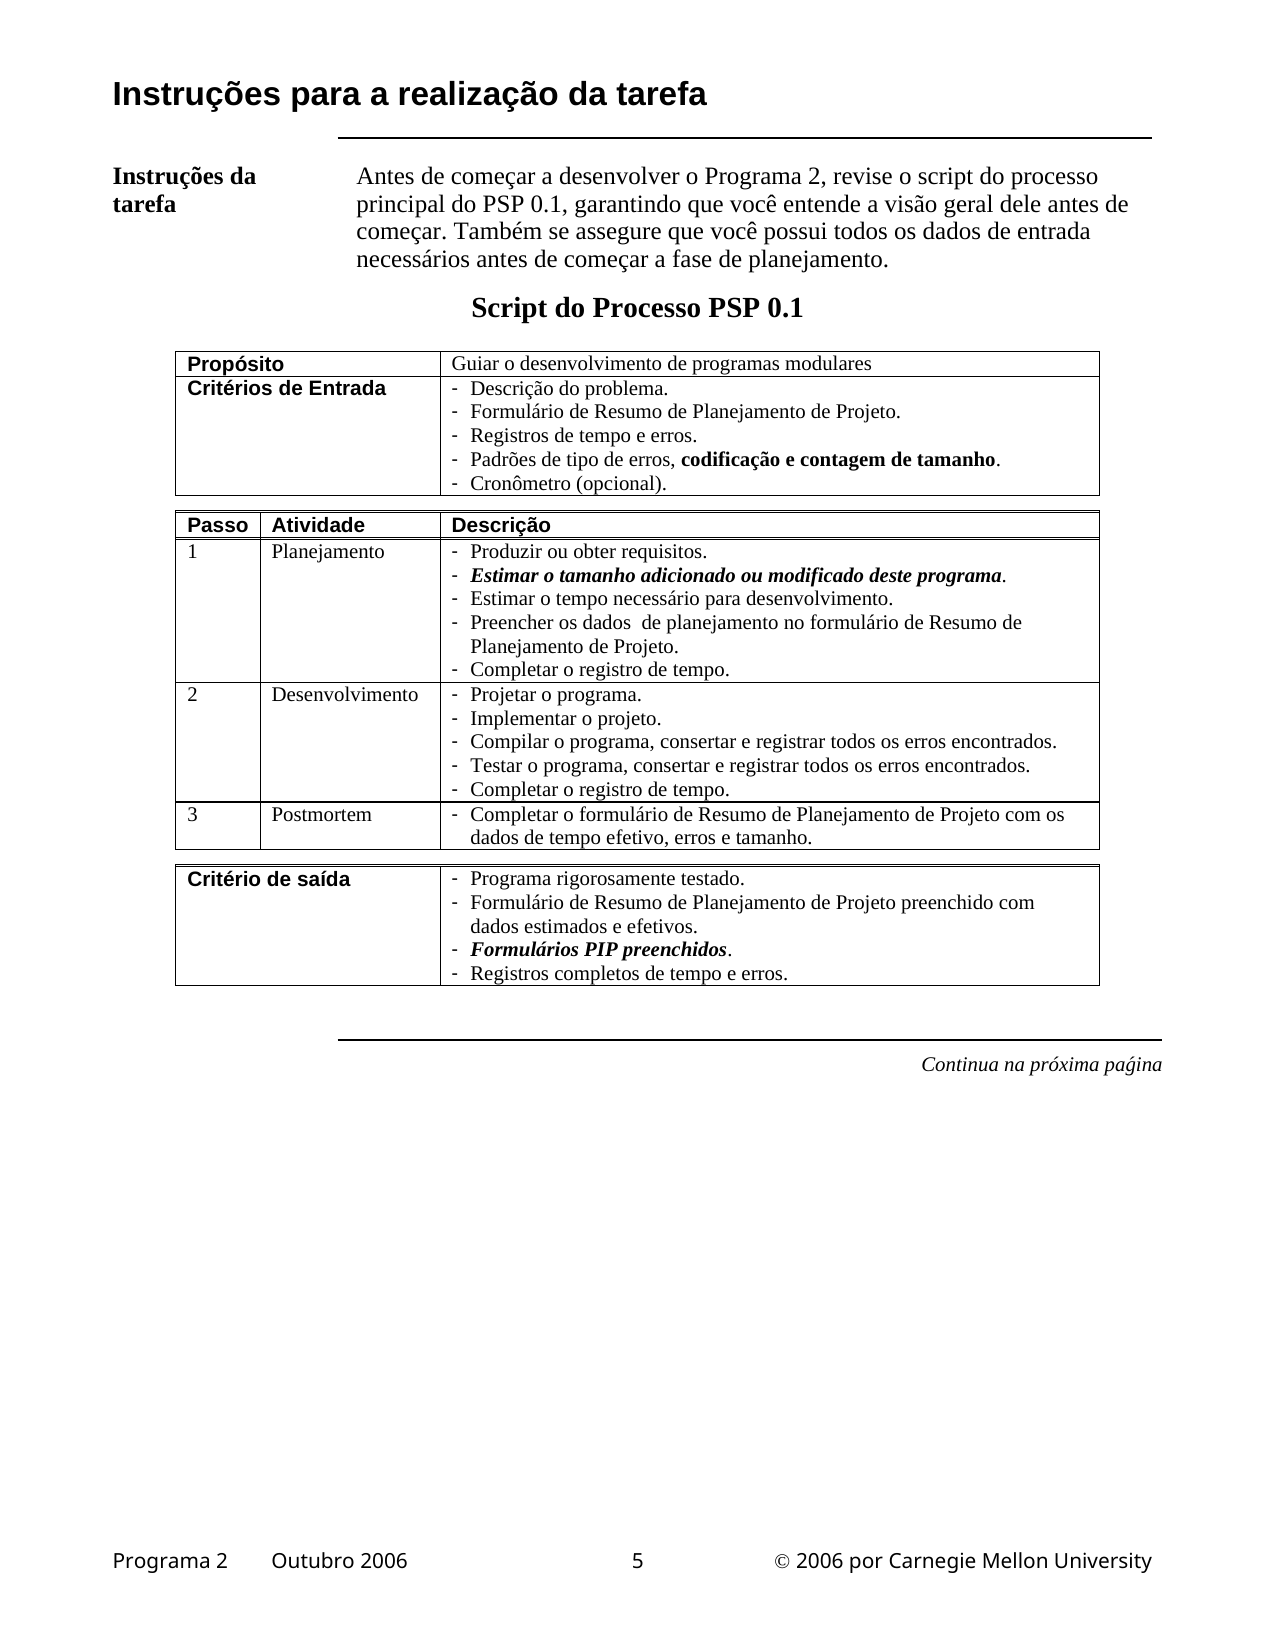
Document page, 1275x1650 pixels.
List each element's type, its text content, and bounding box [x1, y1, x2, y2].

table_cell Planejamento [261, 540, 440, 682]
table_header Atividade [261, 513, 440, 537]
table_cell Produzir ou obter requisitos. Estimar o tamanho adicionado ou modificado deste programa. Estimar o tempo necessário para desenvolvimento. Preencher os dados de planejamento no formulário de Resumo de Planejamento de Projeto. Completar o registro de tempo. [441, 540, 1099, 682]
table_cell Critérios de Entrada [176, 377, 440, 495]
table_header Guiar o desenvolvimento de programas modulares [441, 352, 1099, 376]
table_header Propósito [176, 352, 440, 376]
table_cell 1 [176, 540, 260, 682]
text Script do Processo PSP 0.1 [112, 291, 1162, 323]
table_header Programa rigorosamente testado. Formulário de Resumo de Planejamento de Projeto preenchido com dados estimados e efetivos. Formulários PIP preenchidos. Registros completos de tempo e erros. [441, 867, 1099, 985]
table_cell Descrição do problema. Formulário de Resumo de Planejamento de Projeto. Registros de tempo e erros. Padrões de tipo de erros, codificação e contagem de tamanho. Cronômetro (opcional). [441, 377, 1099, 495]
title Instruções para a realização da tarefa [112, 75, 1162, 112]
text Continua na próxima paǵina [337, 1040, 1162, 1076]
table_cell Completar o formulário de Resumo de Planejamento de Projeto com os dados de tempo efetivo, erros e tamanho. [441, 803, 1099, 849]
table_header Critério de saída [176, 867, 440, 985]
table_header Instruções da tarefa [94, 162, 337, 273]
table_header Antes de começar a desenvolver o Programa 2, revise o script do processo principal do PSP 0.1, garantindo que você entende a visão geral dele antes de começar. Também se assegure que você possui todos os dados de entrada necessários antes de começar a fase de planejamento. [338, 162, 1181, 273]
table_header Descrição [441, 513, 1099, 537]
table_header Passo [176, 513, 260, 537]
table_cell 3 [176, 803, 260, 849]
table_cell Projetar o programa. Implementar o projeto. Compilar o programa, consertar e registrar todos os erros encontrados. Testar o programa, consertar e registrar todos os erros encontrados. Completar o registro de tempo. [441, 683, 1099, 801]
table_cell Desenvolvimento [261, 683, 440, 801]
table_cell 2 [176, 683, 260, 801]
table_cell Postmortem [261, 803, 440, 849]
